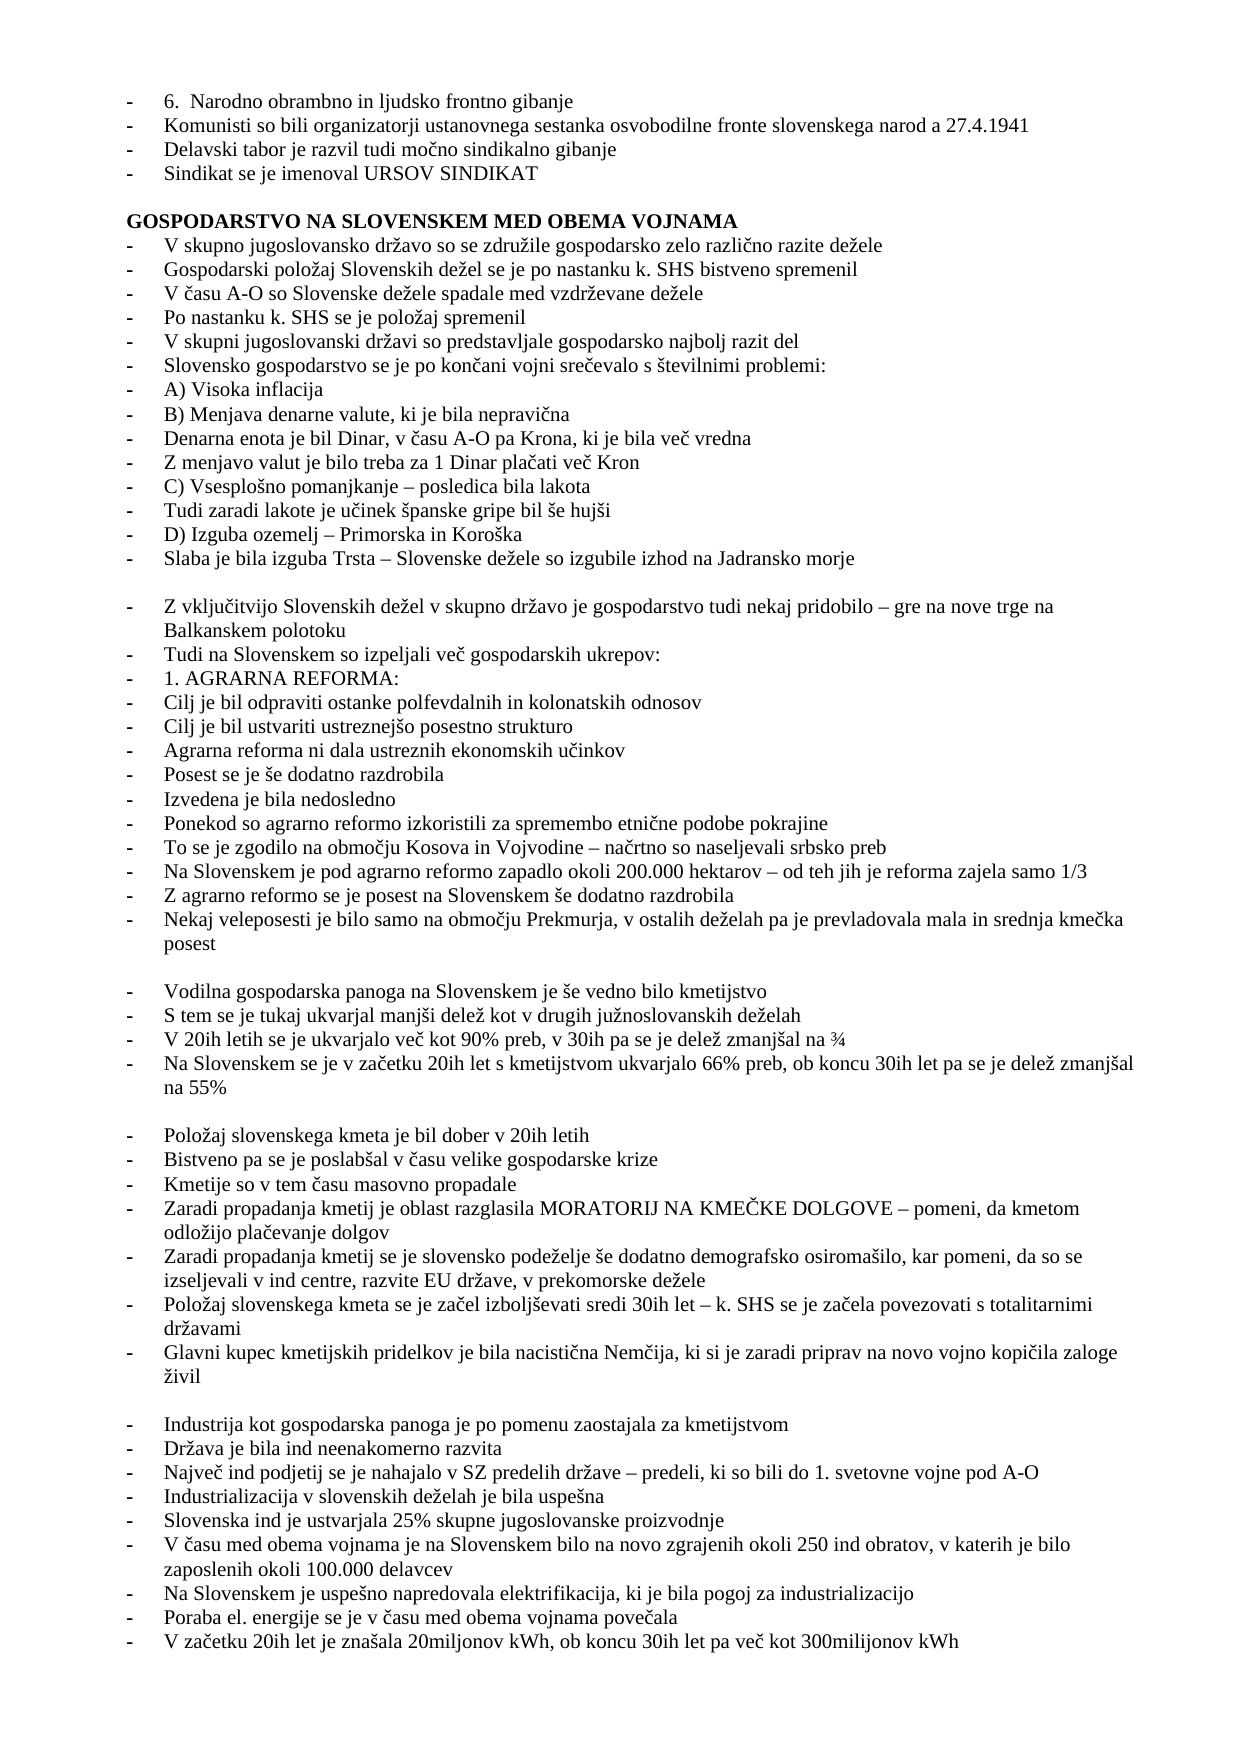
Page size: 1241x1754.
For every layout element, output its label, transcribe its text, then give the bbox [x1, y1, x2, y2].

list Poraba el. energije se je v času med obema vojnama povečala [126, 1604, 1152, 1629]
list To se je zgodilo na območju Kosova in Vojvodine – načrtno so naseljevali srbsko preb [126, 834, 1152, 859]
list V skupni jugoslovanski državi so predstavljale gospodarsko najbolj razit del [126, 329, 1152, 353]
list Denarna enota je bil Dinar, v času A-O pa Krona, ki je bila več vredna [126, 426, 1152, 449]
list Z menjavo valut je bilo treba za 1 Dinar plačati več Kron [126, 449, 1152, 474]
list Država je bila ind neenakomerno razvita [126, 1436, 1152, 1460]
list Ponekod so agrarno reformo izkoristili za spremembo etnične podobe pokrajine [126, 811, 1152, 834]
list V začetku 20ih let je znašala 20miljonov kWh, ob koncu 30ih let pa več kot 300milijonov kWh [126, 1629, 1152, 1653]
list Industrializacija v slovenskih deželah je bila uspešna [126, 1484, 1152, 1508]
list Bistveno pa se je poslabšal v času velike gospodarske krize [126, 1147, 1152, 1171]
list Vodilna gospodarska panoga na Slovenskem je še vedno bilo kmetijstvo [126, 979, 1152, 1003]
list Tudi na Slovenskem so izpeljali več gospodarskih ukrepov: [126, 642, 1152, 666]
list Izvedena je bila nedosledno [126, 786, 1152, 811]
list Z vključitvijo Slovenskih dežel v skupno državo je gospodarstvo tudi nekaj pridobilo – gre na nove trge na Balkanskem polotoku [126, 594, 1152, 642]
list Tudi zaradi lakote je učinek španske gripe bil še hujši [126, 498, 1152, 522]
list Položaj slovenskega kmeta se je začel izboljševati sredi 30ih let – k. SHS se je začela povezovati s totalitarnimi državami [126, 1292, 1152, 1340]
list Največ ind podjetij se je nahajalo v SZ predelih države – predeli, ki so bili do 1. svetovne vojne pod A-O [126, 1460, 1152, 1484]
list S tem se je tukaj ukvarjal manjši delež kot v drugih južnoslovanskih deželah [126, 1003, 1152, 1027]
list Na Slovenskem se je v začetku 20ih let s kmetijstvom ukvarjalo 66% preb, ob koncu 30ih let pa se je delež zmanjšal na 55% [126, 1051, 1152, 1099]
list Zaradi propadanja kmetij se je slovensko podeželje še dodatno demografsko osiromašilo, kar pomeni, da so se izseljevali v ind centre, razvite EU države, v prekomorske dežele [126, 1244, 1152, 1292]
list Glavni kupec kmetijskih pridelkov je bila nacistična Nemčija, ki si je zaradi priprav na novo vojno kopičila zaloge živil [126, 1340, 1152, 1388]
list Gospodarski položaj Slovenskih dežel se je po nastanku k. SHS bistveno spremenil [126, 257, 1152, 281]
list Posest se je še dodatno razdrobila [126, 762, 1152, 786]
list Po nastanku k. SHS se je položaj spremenil [126, 305, 1152, 329]
list Slovenska ind je ustvarjala 25% skupne jugoslovanske proizvodnje [126, 1508, 1152, 1532]
list Sindikat se je imenoval URSOV SINDIKAT [126, 161, 1152, 185]
list A) Visoka inflacija [126, 377, 1152, 401]
list Agrarna reforma ni dala ustreznih ekonomskih učinkov [126, 738, 1152, 762]
list D) Izguba ozemelj – Primorska in Koroška [126, 522, 1152, 546]
list Na Slovenskem je pod agrarno reformo zapadlo okoli 200.000 hektarov – od teh jih je reforma zajela samo 1/3 [126, 859, 1152, 883]
list 6. Narodno obrambno in ljudsko frontno gibanje [126, 89, 1152, 113]
list V skupno jugoslovansko državo so se združile gospodarsko zelo različno razite dežele [126, 233, 1152, 257]
list Nekaj veleposesti je bilo samo na območju Prekmurja, v ostalih deželah pa je prevladovala mala in srednja kmečka posest [126, 907, 1152, 955]
list V času med obema vojnama je na Slovenskem bilo na novo zgrajenih okoli 250 ind obratov, v katerih je bilo zaposlenih okoli 100.000 delavcev [126, 1532, 1152, 1581]
list Zaradi propadanja kmetij je oblast razglasila MORATORIJ NA KMEČKE DOLGOVE – pomeni, da kmetom odložijo plačevanje dolgov [126, 1196, 1152, 1244]
list Kmetije so v tem času masovno propadale [126, 1171, 1152, 1196]
list Na Slovenskem je uspešno napredovala elektrifikacija, ki je bila pogoj za industrializacijo [126, 1581, 1152, 1604]
list V 20ih letih se je ukvarjalo več kot 90% preb, v 30ih pa se je delež zmanjšal na ¾ [126, 1027, 1152, 1051]
list C) Vsesplošno pomanjkanje – posledica bila lakota [126, 474, 1152, 498]
list Industrija kot gospodarska panoga je po pomenu zaostajala za kmetijstvom [126, 1412, 1152, 1436]
list Slovensko gospodarstvo se je po končani vojni srečevalo s številnimi problemi: [126, 353, 1152, 377]
list B) Menjava denarne valute, ki je bila nepravična [126, 401, 1152, 426]
list Z agrarno reformo se je posest na Slovenskem še dodatno razdrobila [126, 883, 1152, 907]
list Komunisti so bili organizatorji ustanovnega sestanka osvobodilne fronte slovenskega narod a 27.4.1941 [126, 113, 1152, 137]
list Cilj je bil odpraviti ostanke polfevdalnih in kolonatskih odnosov [126, 690, 1152, 714]
list Položaj slovenskega kmeta je bil dober v 20ih letih [126, 1123, 1152, 1147]
text GOSPODARSTVO NA SLOVENSKEM MED OBEMA VOJNAMA [126, 209, 1152, 233]
list V času A-O so Slovenske dežele spadale med vzdrževane dežele [126, 281, 1152, 305]
list Slaba je bila izguba Trsta – Slovenske dežele so izgubile izhod na Jadransko morje [126, 546, 1152, 570]
list 1. AGRARNA REFORMA: [126, 666, 1152, 690]
list Cilj je bil ustvariti ustreznejšo posestno strukturo [126, 714, 1152, 738]
list Delavski tabor je razvil tudi močno sindikalno gibanje [126, 137, 1152, 161]
